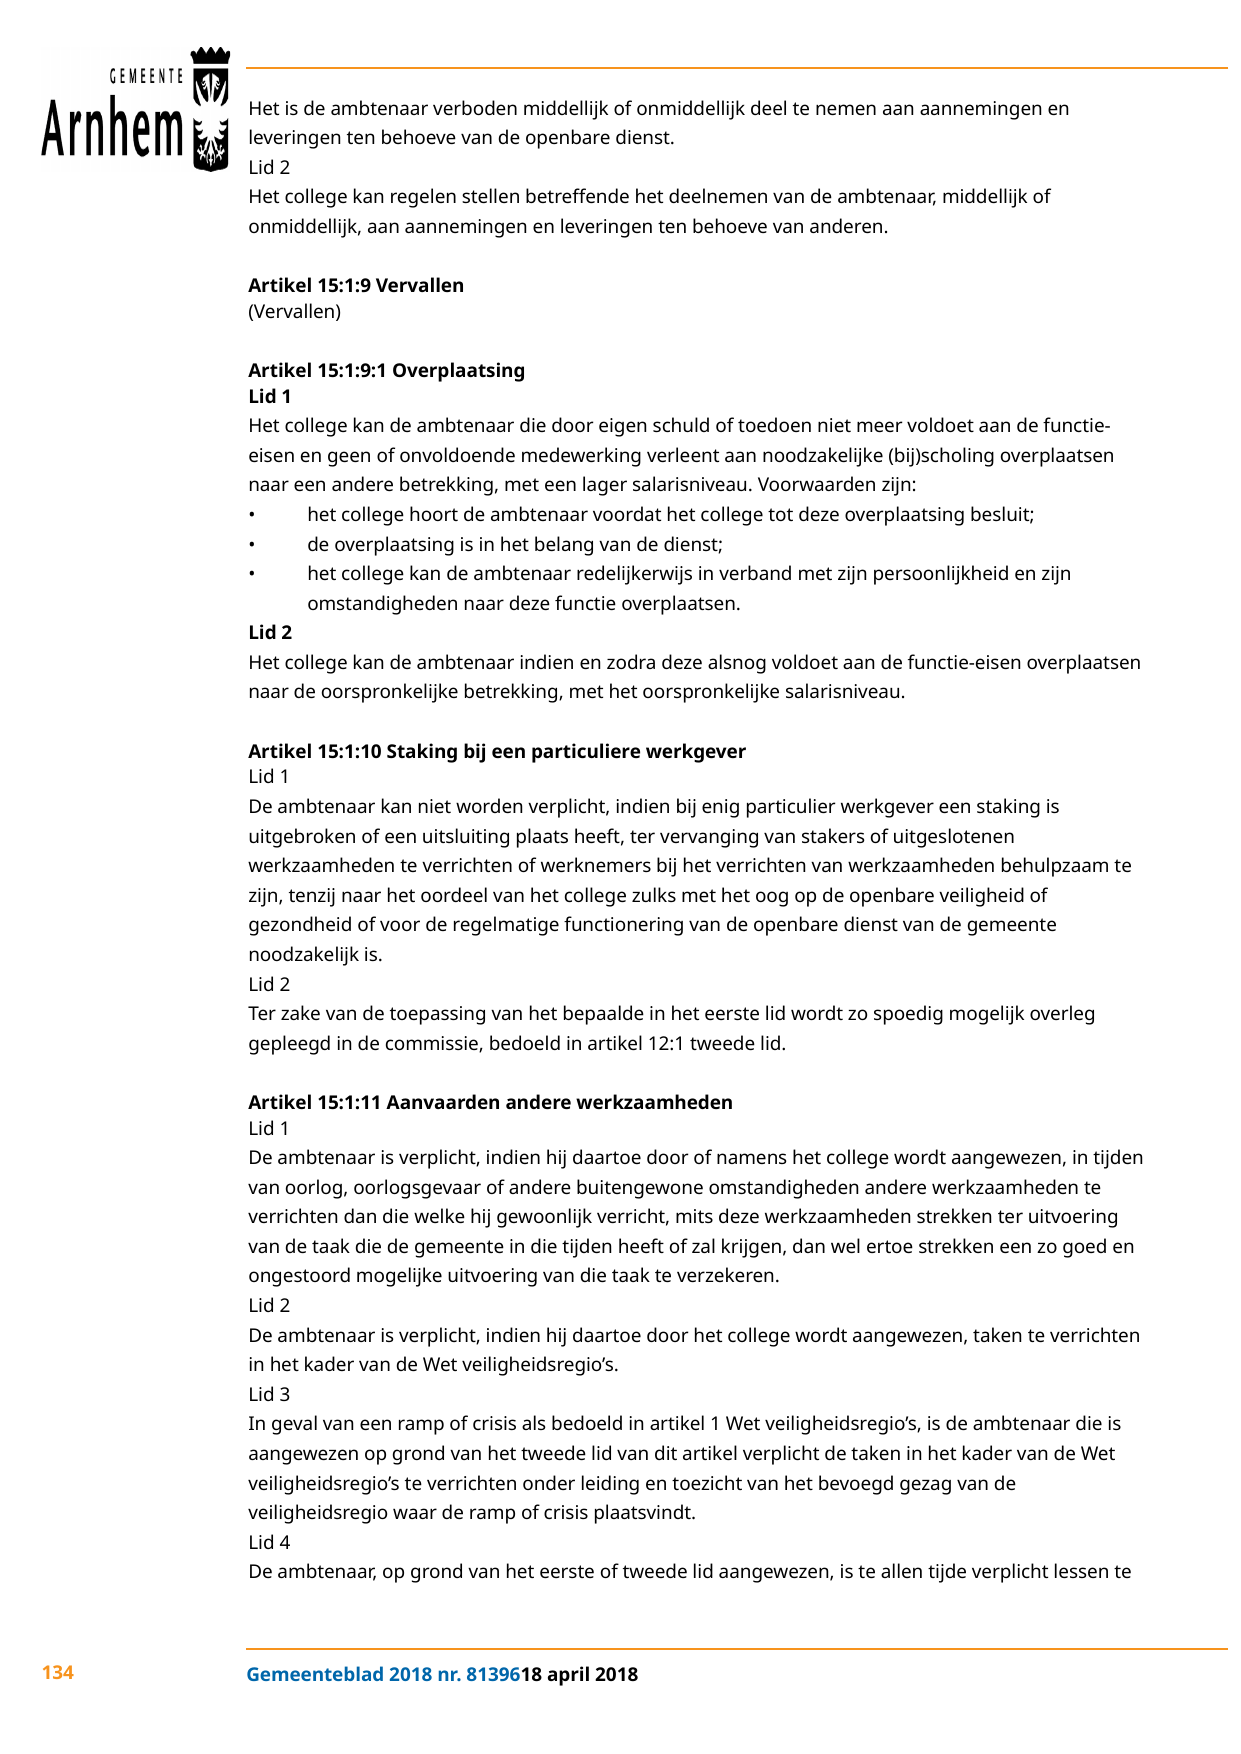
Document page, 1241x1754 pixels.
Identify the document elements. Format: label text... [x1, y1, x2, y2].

text Lid 1 [248, 383, 1152, 409]
text Lid 2 [248, 619, 1152, 645]
text Artikel 15:1:9:1 Overplaatsing [248, 357, 1152, 383]
text Lid 4 [248, 1529, 1152, 1555]
text Lid 3 [248, 1381, 1152, 1407]
text De ambtenaar kan niet worden verplicht, indien bij enig particulier werkgever een staking is uitgebroken of een uitsluiting plaats heeft, ter vervanging van stakers of uitgeslotenen werkzaamheden te verrichten of werknemers bij het verrichten van werkzaamheden behulpzaam te zijn, tenzij naar het oordeel van het college zulks met het oog op de openbare veiligheid of gezondheid of voor de regelmatige functionering van de openbare dienst van de gemeente noodzakelijk is. [248, 793, 1152, 967]
text Het college kan de ambtenaar indien en zodra deze alsnog voldoet aan de functie-eisen overplaatsen naar de oorspronkelijke betrekking, met het oorspronkelijke salarisniveau. [248, 649, 1152, 704]
text Het college kan de ambtenaar die door eigen schuld of toedoen niet meer voldoet aan de functie-eisen en geen of onvoldoende medewerking verleent aan noodzakelijke (bij)scholing overplaatsen naar een andere betrekking, met een lager salarisniveau. Voorwaarden zijn: [248, 412, 1152, 497]
text In geval van een ramp of crisis als bedoeld in artikel 1 Wet veiligheidsregio’s, is de ambtenaar die is aangewezen op grond van het tweede lid van dit artikel verplicht de taken in het kader van de Wet veiligheidsregio’s te verrichten onder leiding en toezicht van het bevoegd gezag van de veiligheidsregio waar de ramp of crisis plaatsvindt. [248, 1411, 1152, 1525]
text Lid 2 [248, 154, 1152, 180]
picture [41, 47, 231, 172]
list het college kan de ambtenaar redelijkerwijs in verband met zijn persoonlijkheid en zijn omstandigheden naar deze functie overplaatsen. [248, 560, 1152, 616]
text De ambtenaar is verplicht, indien hij daartoe door of namens het college wordt aangewezen, in tijden van oorlog, oorlogsgevaar of andere buitengewone omstandigheden andere werkzaamheden te verrichten dan die welke hij gewoonlijk verricht, mits deze werkzaamheden strekken ter uitvoering van de taak die de gemeente in die tijden heeft of zal krijgen, dan wel ertoe strekken een zo goed en ongestoord mogelijke uitvoering van die taak te verzekeren. [248, 1144, 1152, 1288]
text Artikel 15:1:11 Aanvaarden andere werkzaamheden [248, 1089, 1152, 1115]
text Lid 2 [248, 971, 1152, 996]
list het college hoort de ambtenaar voordat het college tot deze overplaatsing besluit; [248, 501, 1152, 527]
text De ambtenaar is verplicht, indien hij daartoe door het college wordt aangewezen, taken te verrichten in het kader van de Wet veiligheidsregio’s. [248, 1322, 1152, 1377]
text (Vervallen) [248, 298, 1152, 324]
text Artikel 15:1:9 Vervallen [248, 272, 1152, 298]
text Lid 1 [248, 764, 1152, 789]
list de overplaatsing is in het belang van de dienst; [248, 531, 1152, 557]
text Het is de ambtenaar verboden middellijk of onmiddellijk deel te nemen aan aannemingen en leveringen ten behoeve van de openbare dienst. [248, 95, 1152, 150]
text Lid 2 [248, 1292, 1152, 1318]
text De ambtenaar, op grond van het eerste of tweede lid aangewezen, is te allen tijde verplicht lessen te [248, 1558, 1152, 1584]
text Ter zake van de toepassing van het bepaalde in het eerste lid wordt zo spoedig mogelijk overleg gepleegd in de commissie, bedoeld in artikel 12:1 tweede lid. [248, 1000, 1152, 1056]
text Het college kan regelen stellen betreffende het deelnemen van de ambtenaar, middellijk of onmiddellijk, aan aannemingen en leveringen ten behoeve van anderen. [248, 183, 1152, 239]
text Artikel 15:1:10 Staking bij een particuliere werkgever [248, 738, 1152, 764]
text Lid 1 [248, 1115, 1152, 1141]
